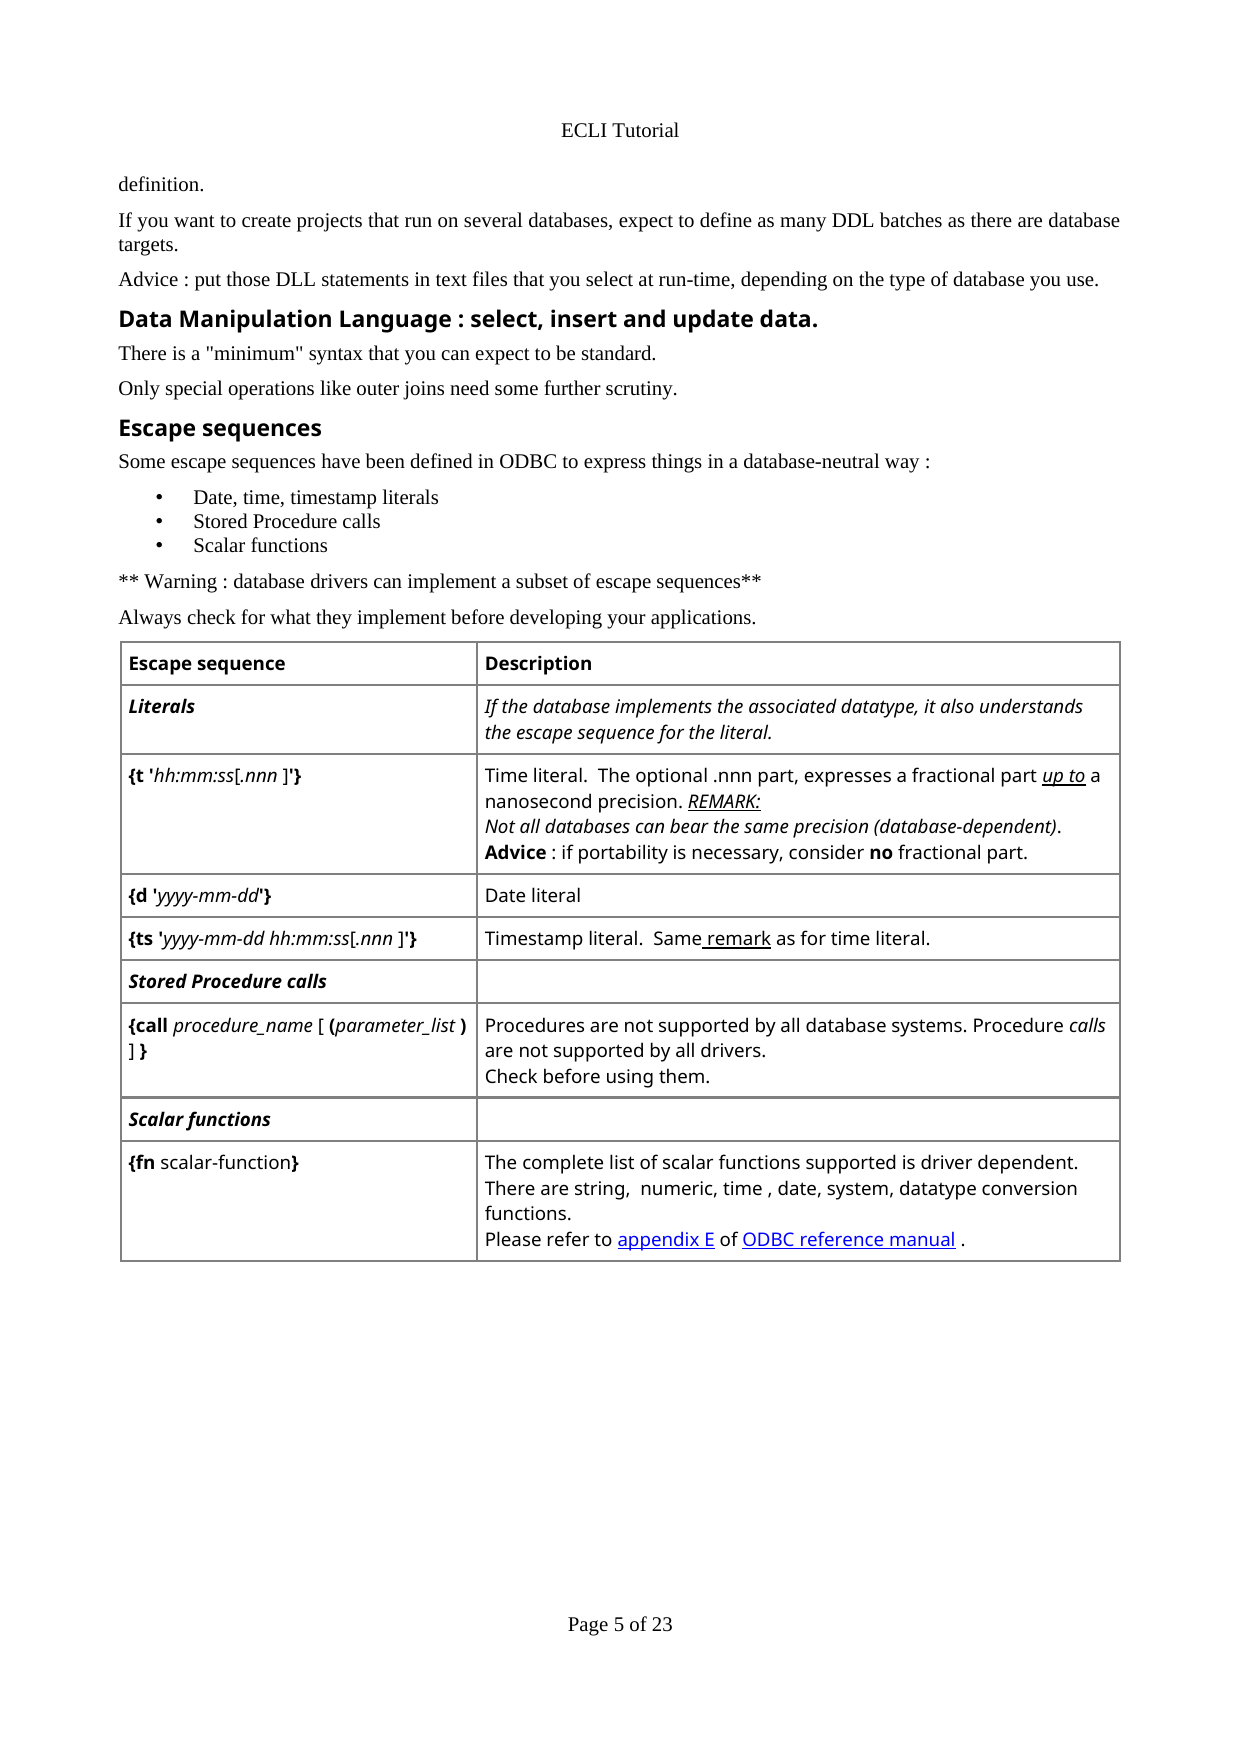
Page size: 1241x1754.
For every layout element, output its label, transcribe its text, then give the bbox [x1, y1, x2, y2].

table_cell {t 'hh:mm:ss[.nnn ]'} [122, 755, 476, 872]
table_header Description [478, 643, 1119, 684]
text There is a "minimum" syntax that you can expect to be standard. [118, 340, 1122, 364]
list Stored Procedure calls [156, 509, 1122, 533]
table_cell Timestamp literal. Same remark as for time literal. [478, 918, 1119, 959]
table_cell [478, 961, 1119, 1002]
table_cell The complete list of scalar functions supported is driver dependent. There are string, numeric, time , date, system, datatype conversion functions. Please refer to appendix E of ODBC reference manual . [478, 1142, 1119, 1259]
table_cell Date literal [478, 875, 1119, 916]
list Scalar functions [156, 533, 1122, 557]
text Advice : put those DLL statements in text files that you select at run-time, depending on the type of database you use. [118, 267, 1122, 291]
table_cell Stored Procedure calls [122, 961, 476, 1002]
table_cell Time literal. The optional .nnn part, expresses a fractional part up to a nanosecond precision. REMARK: Not all databases can bear the same precision (database-dependent). Advice : if portability is necessary, consider no fractional part. [478, 755, 1119, 872]
subtitle Data Manipulation Language : select, insert and update data. [118, 303, 1122, 334]
list Date, time, timestamp literals [156, 485, 1122, 509]
text If you want to create projects that run on several databases, expect to define as many DDL batches as there are database targets. [118, 207, 1122, 256]
table_cell {ts 'yyyy-mm-dd hh:mm:ss[.nnn ]'} [122, 918, 476, 959]
table_cell Scalar functions [122, 1099, 476, 1140]
text Always check for what they implement before developing your applications. [118, 605, 1122, 629]
table_cell {fn scalar-function} [122, 1142, 476, 1259]
text Some escape sequences have been defined in ODBC to express things in a database-neutral way : [118, 449, 1122, 473]
table_header Escape sequence [122, 643, 476, 684]
table_cell {d 'yyyy-mm-dd'} [122, 875, 476, 916]
table_cell Literals [122, 686, 476, 753]
table_cell {call procedure_name [ (parameter_list ) ] } [122, 1004, 476, 1096]
table_cell Procedures are not supported by all database systems. Procedure calls are not supported by all drivers. Check before using them. [478, 1004, 1119, 1096]
table_cell If the database implements the associated datatype, it also understands the escape sequence for the literal. [478, 686, 1119, 753]
subtitle Escape sequences [118, 412, 1122, 443]
table_cell [478, 1099, 1119, 1140]
text definition. [118, 172, 1122, 196]
text Only special operations like outer joins need some further scrutiny. [118, 376, 1122, 400]
text ** Warning : database drivers can implement a subset of escape sequences** [118, 569, 1122, 593]
